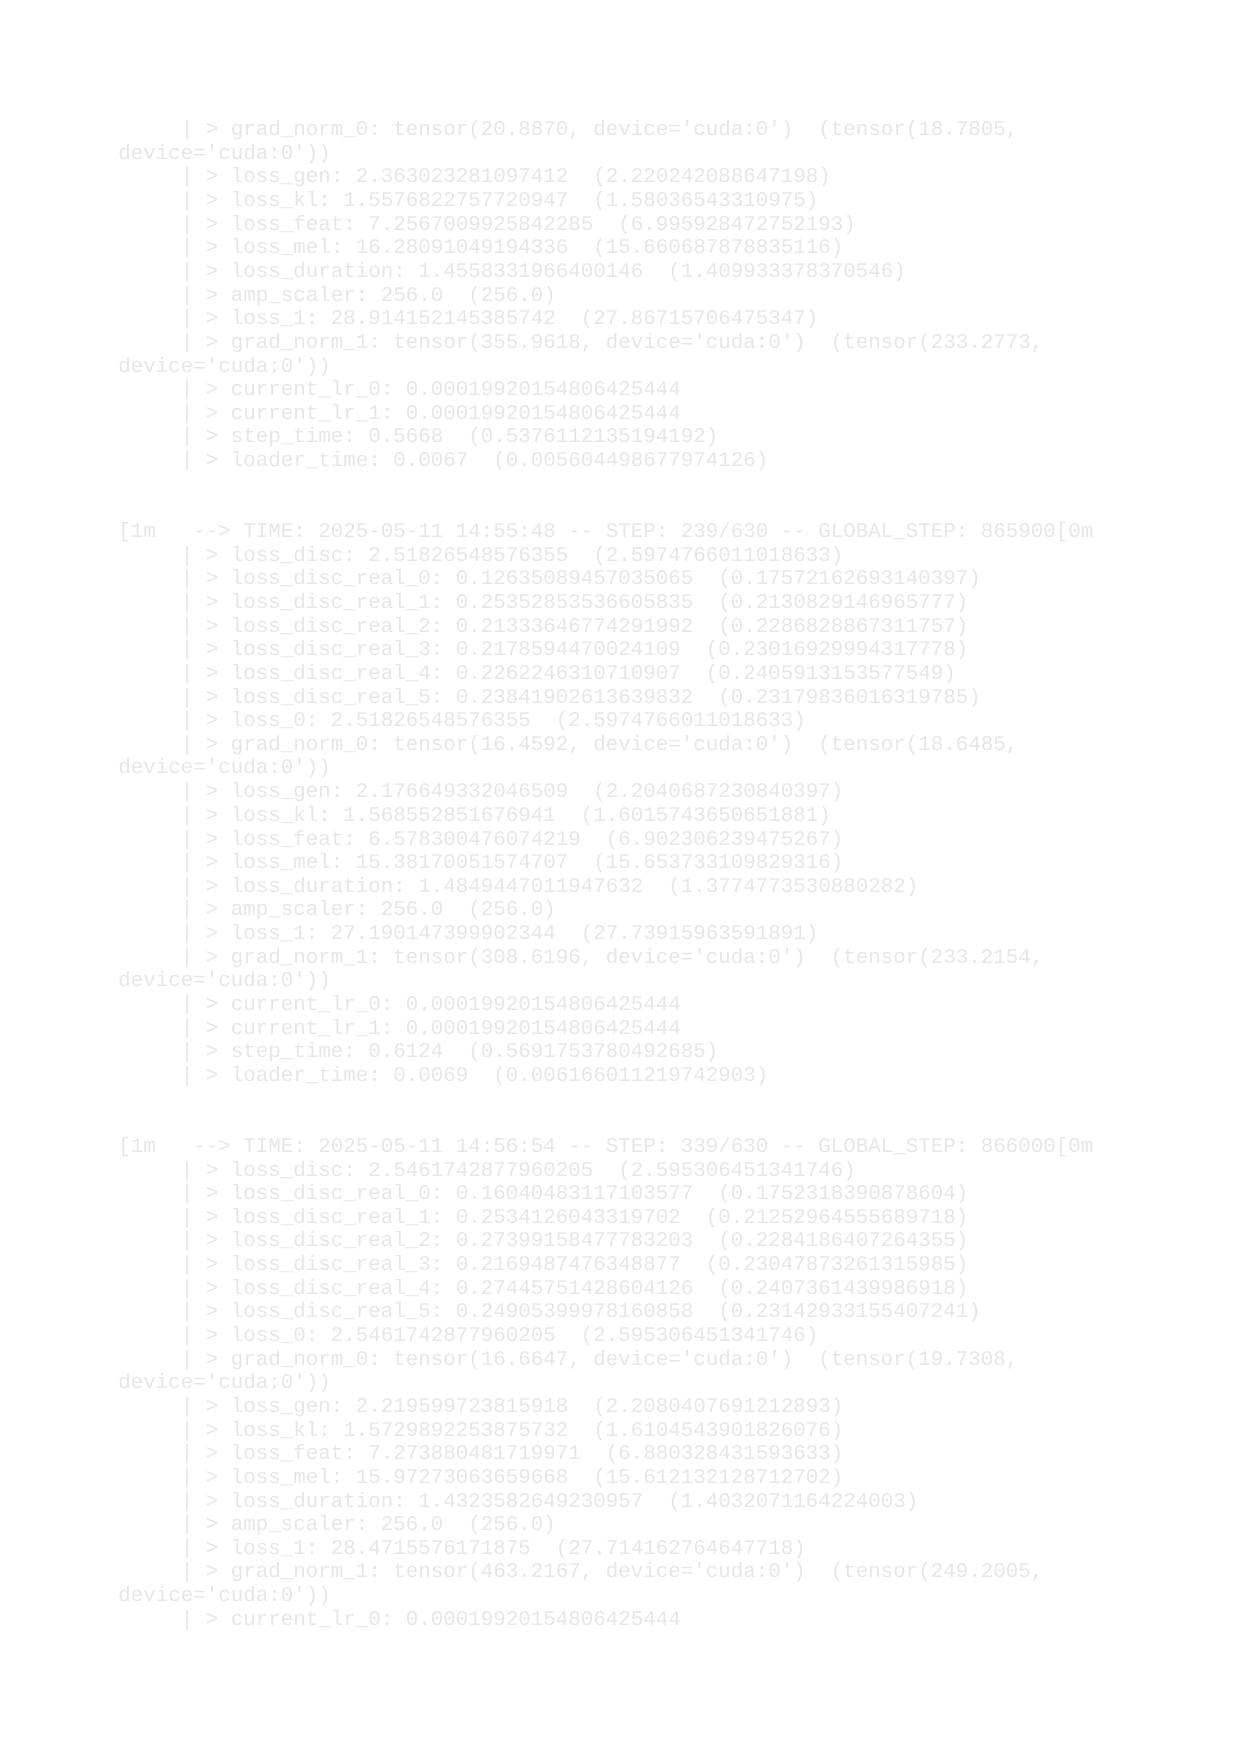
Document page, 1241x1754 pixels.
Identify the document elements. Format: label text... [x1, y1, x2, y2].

text | > loss_1: 27.190147399902344 (27.73915963591891) [118, 922, 1122, 946]
text | > loss_disc_real_1: 0.25352853536605835 (0.2130829146965777) [118, 591, 1122, 615]
text | > loss_disc_real_2: 0.27399158477783203 (0.2284186407264355) [118, 1229, 1122, 1253]
text | > current_lr_0: 0.00019920154806425444 [118, 993, 1122, 1017]
text | > loss_disc_real_4: 0.2262246310710907 (0.2405913153577549) [118, 662, 1122, 686]
text | > current_lr_0: 0.00019920154806425444 [118, 1608, 1122, 1631]
text | > loss_disc: 2.5461742877960205 (2.595306451341746) [118, 1158, 1122, 1182]
text | > amp_scaler: 256.0 (256.0) [118, 284, 1122, 307]
text | > loss_mel: 15.38170051574707 (15.653733109829316) [118, 851, 1122, 875]
text | > grad_norm_0: tensor(16.6647, device='cuda:0') (tensor(19.7308, device='cuda:0')) [118, 1348, 1122, 1395]
text | > loss_mel: 16.28091049194336 (15.660687878835116) [118, 236, 1122, 260]
text | > loss_gen: 2.176649332046509 (2.2040687230840397) [118, 780, 1122, 804]
text | > loss_disc: 2.51826548576355 (2.5974766011018633) [118, 544, 1122, 567]
text | > loss_disc_real_1: 0.2534126043319702 (0.21252964555689718) [118, 1206, 1122, 1229]
text | > amp_scaler: 256.0 (256.0) [118, 1513, 1122, 1537]
text | > loader_time: 0.0067 (0.005604498677974126) [118, 449, 1122, 473]
text | > amp_scaler: 256.0 (256.0) [118, 898, 1122, 922]
text | > loss_duration: 1.4849447011947632 (1.3774773530880282) [118, 875, 1122, 898]
text | > loss_1: 28.4715576171875 (27.714162764647718) [118, 1537, 1122, 1561]
text | > loss_gen: 2.219599723815918 (2.2080407691212893) [118, 1395, 1122, 1419]
text | > grad_norm_0: tensor(16.4592, device='cuda:0') (tensor(18.6485, device='cuda:0')) [118, 733, 1122, 780]
text | > loss_duration: 1.4323582649230957 (1.4032071164224003) [118, 1489, 1122, 1513]
text | > current_lr_1: 0.00019920154806425444 [118, 1017, 1122, 1040]
text | > loss_feat: 6.578300476074219 (6.902306239475267) [118, 827, 1122, 851]
text | > loss_0: 2.5461742877960205 (2.595306451341746) [118, 1324, 1122, 1348]
text | > loss_mel: 15.97273063659668 (15.612132128712702) [118, 1466, 1122, 1489]
text | > loss_disc_real_5: 0.24905399978160858 (0.23142933155407241) [118, 1300, 1122, 1324]
text | > loss_0: 2.51826548576355 (2.5974766011018633) [118, 709, 1122, 733]
text | > loss_kl: 1.5576822757720947 (1.58036543310975) [118, 189, 1122, 213]
text [1m --> TIME: 2025-05-11 14:55:48 -- STEP: 239/630 -- GLOBAL_STEP: 865900[0m [118, 520, 1122, 544]
text | > loss_disc_real_3: 0.2178594470024109 (0.23016929994317778) [118, 638, 1122, 662]
text | > step_time: 0.6124 (0.5691753780492685) [118, 1040, 1122, 1064]
text | > grad_norm_1: tensor(355.9618, device='cuda:0') (tensor(233.2773, device='cuda:0')) [118, 331, 1122, 378]
text | > loss_1: 28.914152145385742 (27.86715706475347) [118, 307, 1122, 331]
text | > loss_disc_real_0: 0.16040483117103577 (0.1752318390878604) [118, 1182, 1122, 1206]
text | > loader_time: 0.0069 (0.006166011219742903) [118, 1064, 1122, 1088]
text | > current_lr_1: 0.00019920154806425444 [118, 402, 1122, 426]
text | > loss_feat: 7.2567009925842285 (6.995928472752193) [118, 213, 1122, 236]
text | > grad_norm_1: tensor(308.6196, device='cuda:0') (tensor(233.2154, device='cuda:0')) [118, 946, 1122, 993]
text | > loss_kl: 1.5729892253875732 (1.6104543901826076) [118, 1419, 1122, 1442]
text | > step_time: 0.5668 (0.5376112135194192) [118, 426, 1122, 449]
text | > loss_duration: 1.4558331966400146 (1.409933378370546) [118, 260, 1122, 284]
text | > grad_norm_1: tensor(463.2167, device='cuda:0') (tensor(249.2005, device='cuda:0')) [118, 1561, 1122, 1608]
text [1m --> TIME: 2025-05-11 14:56:54 -- STEP: 339/630 -- GLOBAL_STEP: 866000[0m [118, 1135, 1122, 1158]
text | > current_lr_0: 0.00019920154806425444 [118, 378, 1122, 402]
text | > loss_kl: 1.568552851676941 (1.6015743650651881) [118, 804, 1122, 827]
text | > loss_disc_real_5: 0.23841902613639832 (0.23179836016319785) [118, 686, 1122, 709]
text | > loss_feat: 7.273880481719971 (6.880328431593633) [118, 1442, 1122, 1466]
text | > loss_disc_real_0: 0.12635089457035065 (0.17572162693140397) [118, 567, 1122, 591]
text | > loss_disc_real_2: 0.21333646774291992 (0.2286828867311757) [118, 615, 1122, 638]
text | > loss_disc_real_4: 0.27445751428604126 (0.2407361439986918) [118, 1277, 1122, 1300]
text | > loss_gen: 2.363023281097412 (2.220242088647198) [118, 165, 1122, 189]
text | > loss_disc_real_3: 0.2169487476348877 (0.23047873261315985) [118, 1253, 1122, 1277]
text | > grad_norm_0: tensor(20.8870, device='cuda:0') (tensor(18.7805, device='cuda:0')) [118, 118, 1122, 165]
